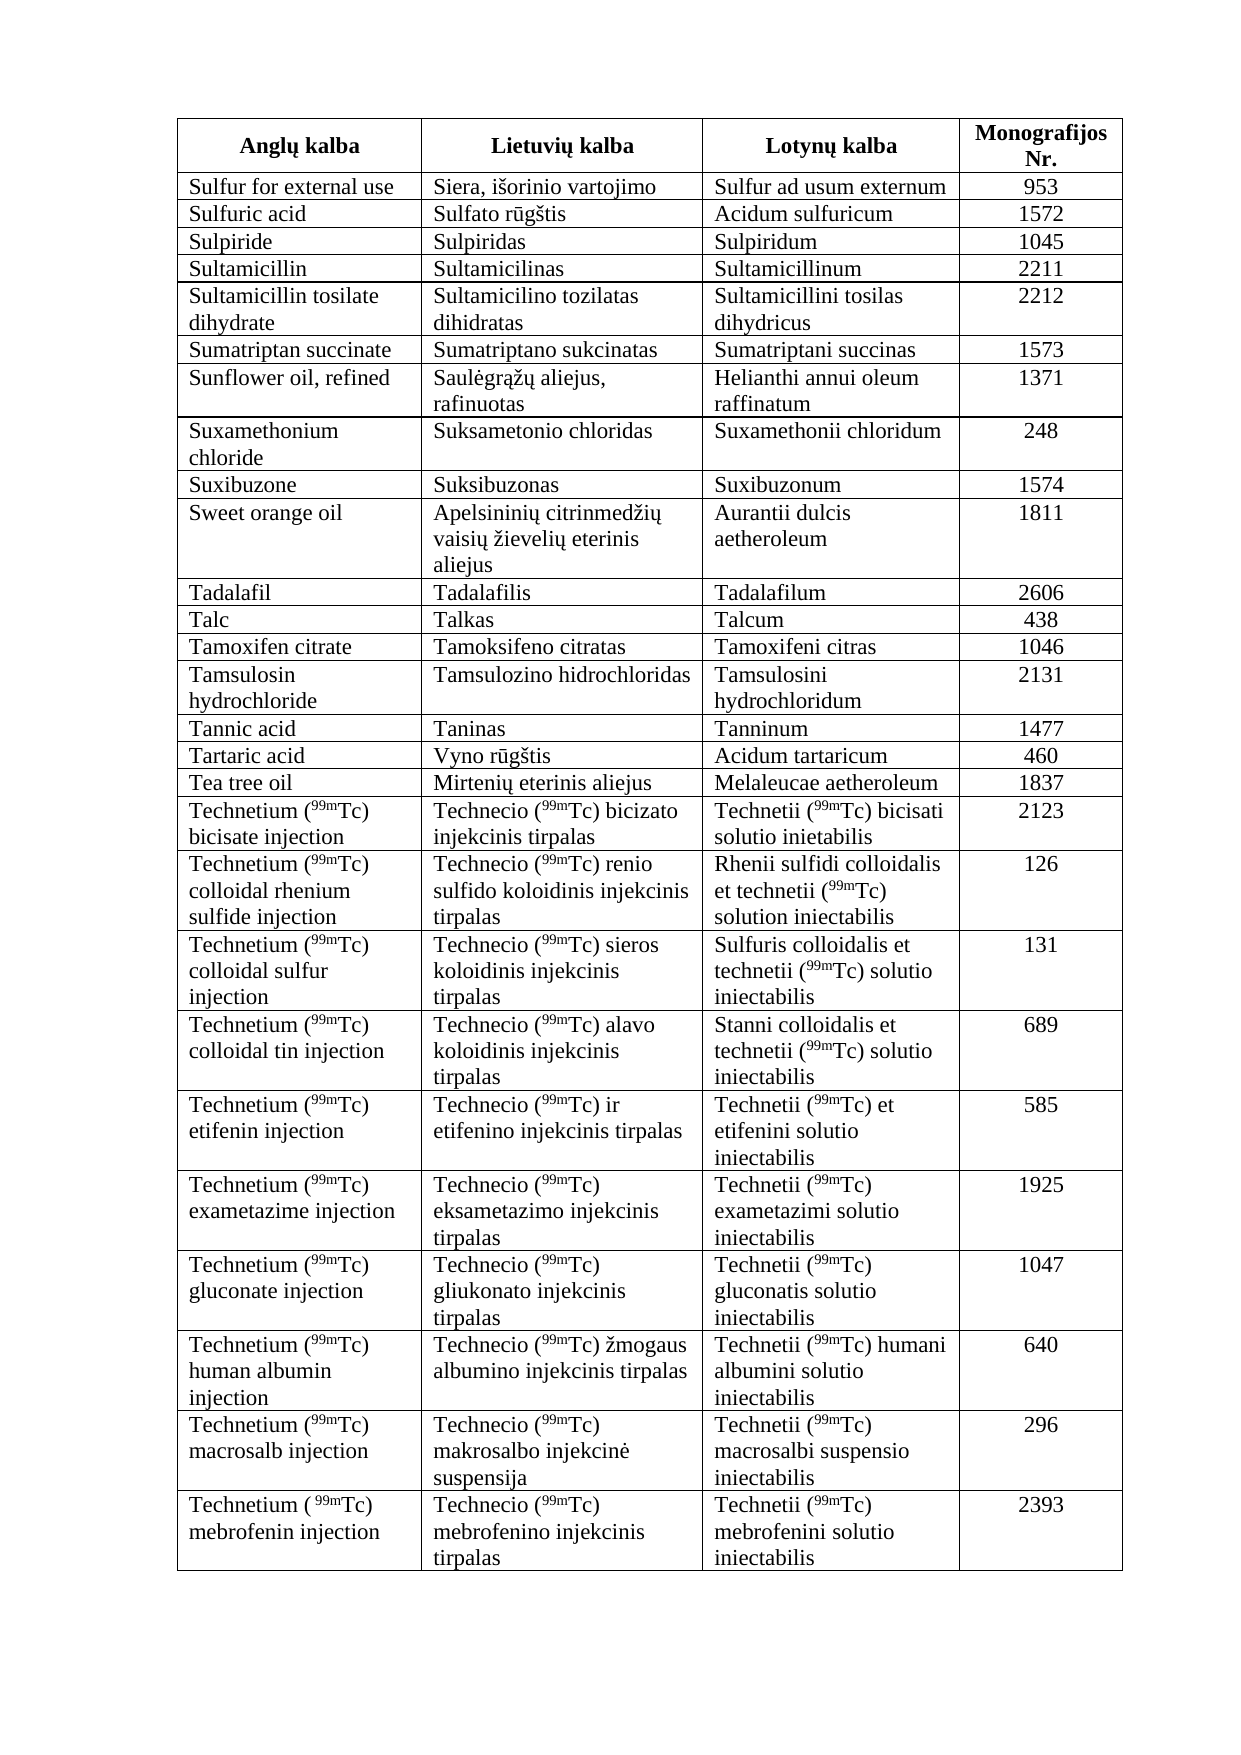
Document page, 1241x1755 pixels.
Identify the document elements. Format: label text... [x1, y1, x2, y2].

table_cell Suxibuzonum [703, 471, 959, 497]
table_cell 460 [960, 742, 1122, 768]
table_cell Acidum tartaricum [703, 742, 959, 768]
table_cell Sulfato rūgštis [422, 200, 702, 227]
table_cell Sulpiridas [422, 228, 702, 254]
table_cell Sumatriptano sukcinatas [422, 336, 702, 363]
table_cell Melaleucae aetheroleum [703, 769, 959, 796]
table_cell 1371 [960, 364, 1122, 416]
table_cell Technetium (99mTc) colloidal sulfur injection [178, 931, 421, 1010]
table_cell Technetium (99mTc) colloidal tin injection [178, 1011, 421, 1090]
table_cell Sultamicillin tosilate dihydrate [178, 283, 421, 335]
table_cell 2131 [960, 661, 1122, 713]
table_cell Suxibuzone [178, 471, 421, 497]
table_cell 689 [960, 1011, 1122, 1090]
table_cell Tartaric acid [178, 742, 421, 768]
table_cell Technetium (99mTc) exametazime injection [178, 1171, 421, 1250]
table_cell Aurantii dulcis aetheroleum [703, 499, 959, 578]
table_cell Technecio (99mTc) ir etifenino injekcinis tirpalas [422, 1091, 702, 1170]
table_cell Vyno rūgštis [422, 742, 702, 768]
table_cell Tadalafilum [703, 579, 959, 605]
table_cell Taninas [422, 715, 702, 741]
table_cell Technetii (99mTc) et etifenini solutio iniectabilis [703, 1091, 959, 1170]
table_cell 438 [960, 606, 1122, 632]
table_cell 1837 [960, 769, 1122, 796]
table_header Anglų kalba [178, 119, 421, 172]
table_cell Apelsininių citrinmedžių vaisių žievelių eterinis aliejus [422, 499, 702, 578]
table_cell 1046 [960, 634, 1122, 660]
table_header Monografijos Nr. [960, 119, 1122, 172]
table_cell Tamoksifeno citratas [422, 634, 702, 660]
table_cell Technetii (99mTc) bicisati solutio inietabilis [703, 797, 959, 849]
table_cell Technetium (99mTc) gluconate injection [178, 1251, 421, 1330]
table_cell Tamsulosin hydrochloride [178, 661, 421, 713]
table_cell Sumatriptani succinas [703, 336, 959, 363]
table_cell Saulėgrąžų aliejus, rafinuotas [422, 364, 702, 416]
table_cell Technetium ( 99mTc) mebrofenin injection [178, 1491, 421, 1570]
table_cell Sulfur ad usum externum [703, 173, 959, 199]
table_cell Sweet orange oil [178, 499, 421, 578]
table_cell Sulfuric acid [178, 200, 421, 227]
table_cell Sulfuris colloidalis et technetii (99mTc) solutio iniectabilis [703, 931, 959, 1010]
table_cell Tea tree oil [178, 769, 421, 796]
table_cell 1811 [960, 499, 1122, 578]
table_cell 2393 [960, 1491, 1122, 1570]
table_cell Stanni colloidalis et technetii (99mTc) solutio iniectabilis [703, 1011, 959, 1090]
table_cell Sulpiride [178, 228, 421, 254]
table_cell Technecio (99mTc) mebrofenino injekcinis tirpalas [422, 1491, 702, 1570]
table_header Lotynų kalba [703, 119, 959, 172]
table_cell Sultamicillini tosilas dihydricus [703, 283, 959, 335]
table_cell Technetium (99mTc) etifenin injection [178, 1091, 421, 1170]
table_cell 296 [960, 1411, 1122, 1490]
table_cell Tamoxifen citrate [178, 634, 421, 660]
table_cell 248 [960, 418, 1122, 470]
table_cell 585 [960, 1091, 1122, 1170]
table_cell 2606 [960, 579, 1122, 605]
table_cell Sultamicillin [178, 255, 421, 281]
table_cell Technecio (99mTc) bicizato injekcinis tirpalas [422, 797, 702, 849]
table_cell Tanninum [703, 715, 959, 741]
table_cell Helianthi annui oleum raffinatum [703, 364, 959, 416]
table_cell Sulpiridum [703, 228, 959, 254]
table_cell Tadalafilis [422, 579, 702, 605]
table_cell 1574 [960, 471, 1122, 497]
table_cell 1047 [960, 1251, 1122, 1330]
table_cell Technecio (99mTc) gliukonato injekcinis tirpalas [422, 1251, 702, 1330]
table_cell Sultamicillinum [703, 255, 959, 281]
table_cell 1925 [960, 1171, 1122, 1250]
table_cell 2123 [960, 797, 1122, 849]
table_cell 1045 [960, 228, 1122, 254]
table_cell 1572 [960, 200, 1122, 227]
table_cell 1477 [960, 715, 1122, 741]
table_cell Sulfur for external use [178, 173, 421, 199]
table_cell Technetium (99mTc) colloidal rhenium sulfide injection [178, 851, 421, 929]
table_cell Technetii (99mTc) gluconatis solutio iniectabilis [703, 1251, 959, 1330]
table_cell Mirtenių eterinis aliejus [422, 769, 702, 796]
table_cell Technecio (99mTc) žmogaus albumino injekcinis tirpalas [422, 1331, 702, 1410]
table_cell Technetium (99mTc) bicisate injection [178, 797, 421, 849]
table_cell Siera, išorinio vartojimo [422, 173, 702, 199]
table_cell Technecio (99mTc) eksametazimo injekcinis tirpalas [422, 1171, 702, 1250]
table_cell 1573 [960, 336, 1122, 363]
table_header Lietuvių kalba [422, 119, 702, 172]
table_cell Suksametonio chloridas [422, 418, 702, 470]
table_cell Sunflower oil, refined [178, 364, 421, 416]
table_cell Technecio (99mTc) alavo koloidinis injekcinis tirpalas [422, 1011, 702, 1090]
table_cell 953 [960, 173, 1122, 199]
table_cell 131 [960, 931, 1122, 1010]
table_cell Technetii (99mTc) macrosalbi suspensio iniectabilis [703, 1411, 959, 1490]
table_cell Technetii (99mTc) exametazimi solutio iniectabilis [703, 1171, 959, 1250]
table_cell Talcum [703, 606, 959, 632]
table_cell 2212 [960, 283, 1122, 335]
table_cell Technecio (99mTc) sieros koloidinis injekcinis tirpalas [422, 931, 702, 1010]
table_cell Suxamethonium chloride [178, 418, 421, 470]
table_cell Technetii (99mTc) humani albumini solutio iniectabilis [703, 1331, 959, 1410]
table_cell Technetium (99mTc) human albumin injection [178, 1331, 421, 1410]
table_cell Talkas [422, 606, 702, 632]
table_cell Tamsulozino hidrochloridas [422, 661, 702, 713]
table_cell Talc [178, 606, 421, 632]
table_cell Sultamicilino tozilatas dihidratas [422, 283, 702, 335]
table_cell Tamoxifeni citras [703, 634, 959, 660]
table_cell Sultamicilinas [422, 255, 702, 281]
table_cell Technecio (99mTc) makrosalbo injekcinė suspensija [422, 1411, 702, 1490]
table_cell Technetii (99mTc) mebrofenini solutio iniectabilis [703, 1491, 959, 1570]
table_cell Suksibuzonas [422, 471, 702, 497]
table_cell Tamsulosini hydrochloridum [703, 661, 959, 713]
table_cell Sumatriptan succinate [178, 336, 421, 363]
table_cell Acidum sulfuricum [703, 200, 959, 227]
table_cell Tannic acid [178, 715, 421, 741]
table_cell Suxamethonii chloridum [703, 418, 959, 470]
table_cell 126 [960, 851, 1122, 929]
table_cell Technetium (99mTc) macrosalb injection [178, 1411, 421, 1490]
table_cell Rhenii sulfidi colloidalis et technetii (99mTc) solution iniectabilis [703, 851, 959, 929]
table_cell Technecio (99mTc) renio sulfido koloidinis injekcinis tirpalas [422, 851, 702, 929]
table_cell 640 [960, 1331, 1122, 1410]
table_cell Tadalafil [178, 579, 421, 605]
table_cell 2211 [960, 255, 1122, 281]
